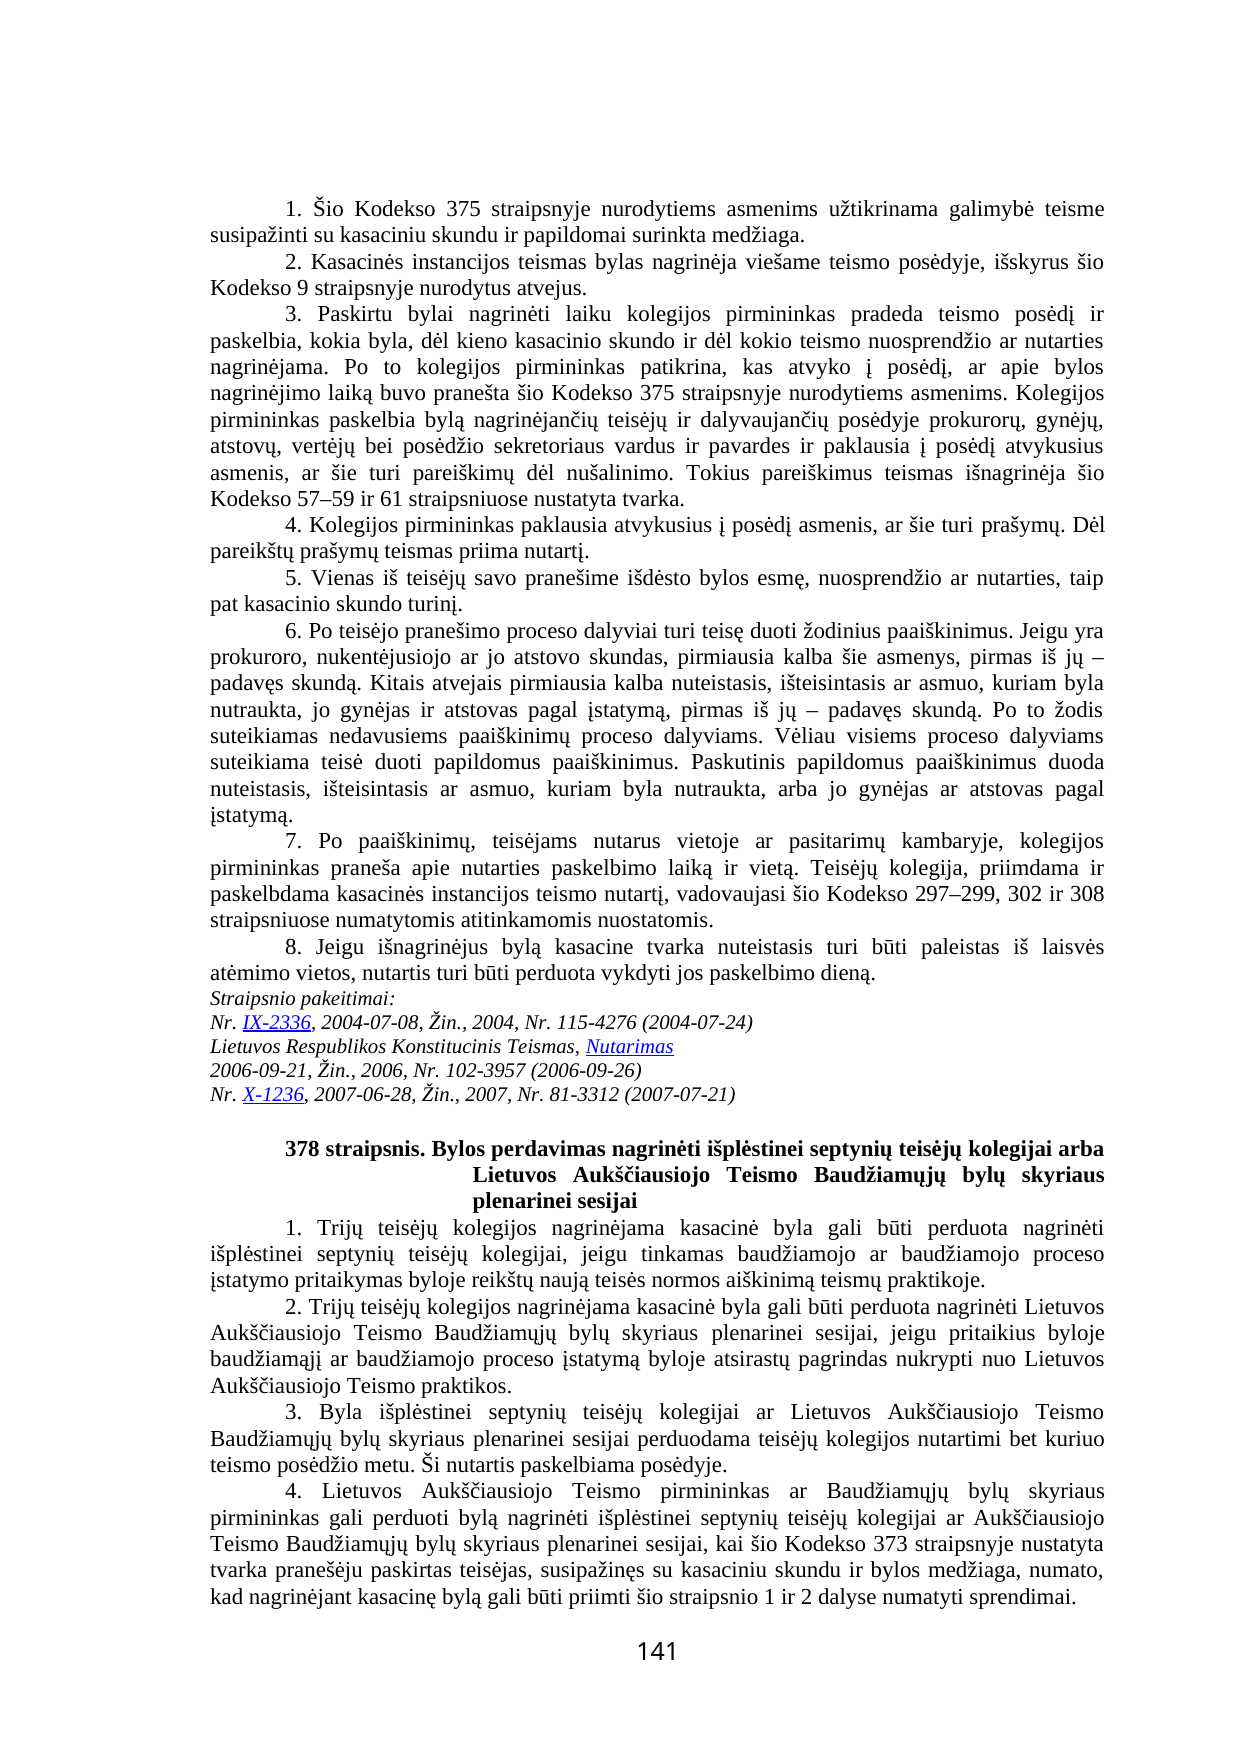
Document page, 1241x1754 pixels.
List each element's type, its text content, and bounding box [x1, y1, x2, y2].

text 5. Vienas iš teisėjų savo pranešime išdėsto bylos esmę, nuosprendžio ar nutarties, taip pat kasacinio skundo turinį. [210, 564, 1106, 617]
text Nr. IX-2336, 2004-07-08, Žin., 2004, Nr. 115-4276 (2004-07-24) [210, 1010, 1106, 1034]
text 4. Kolegijos pirmininkas paklausia atvykusius į posėdį asmenis, ar šie turi prašymų. Dėl pareikštų prašymų teismas priima nutartį. [210, 511, 1106, 564]
text 2006-09-21, Žin., 2006, Nr. 102-3957 (2006-09-26) [210, 1058, 1106, 1082]
text 8. Jeigu išnagrinėjus bylą kasacine tvarka nuteistasis turi būti paleistas iš laisvės atėmimo vietos, nutartis turi būti perduota vykdyti jos paskelbimo dieną. [210, 933, 1106, 986]
text Lietuvos Respublikos Konstitucinis Teismas, Nutarimas [210, 1034, 1106, 1058]
text 4. Lietuvos Aukščiausiojo Teismo pirmininkas ar Baudžiamųjų bylų skyriaus pirmininkas gali perduoti bylą nagrinėti išplėstinei septynių teisėjų kolegijai ar Aukščiausiojo Teismo Baudžiamųjų bylų skyriaus plenarinei sesijai, kai šio Kodekso 373 straipsnyje nustatyta tvarka pranešėju paskirtas teisėjas, susipažinęs su kasaciniu skundu ir bylos medžiaga, numato, kad nagrinėjant kasacinę bylą gali būti priimti šio straipsnio 1 ir 2 dalyse numatyti sprendimai. [210, 1477, 1106, 1609]
text 1. Šio Kodekso 375 straipsnyje nurodytiems asmenims užtikrinama galimybė teisme susipažinti su kasaciniu skundu ir papildomai surinkta medžiaga. [210, 195, 1106, 248]
text 2. Trijų teisėjų kolegijos nagrinėjama kasacinė byla gali būti perduota nagrinėti Lietuvos Aukščiausiojo Teismo Baudžiamųjų bylų skyriaus plenarinei sesijai, jeigu pritaikius byloje baudžiamąjį ar baudžiamojo proceso įstatymą byloje atsirastų pagrindas nukrypti nuo Lietuvos Aukščiausiojo Teismo praktikos. [210, 1293, 1106, 1398]
text 1. Trijų teisėjų kolegijos nagrinėjama kasacinė byla gali būti perduota nagrinėti išplėstinei septynių teisėjų kolegijai, jeigu tinkamas baudžiamojo ar baudžiamojo proceso įstatymo pritaikymas byloje reikštų naują teisės normos aiškinimą teismų praktikoje. [210, 1214, 1106, 1293]
text 3. Byla išplėstinei septynių teisėjų kolegijai ar Lietuvos Aukščiausiojo Teismo Baudžiamųjų bylų skyriaus plenarinei sesijai perduodama teisėjų kolegijos nutartimi bet kuriuo teismo posėdžio metu. Ši nutartis paskelbiama posėdyje. [210, 1398, 1106, 1477]
text 2. Kasacinės instancijos teismas bylas nagrinėja viešame teismo posėdyje, išskyrus šio Kodekso 9 straipsnyje nurodytus atvejus. [210, 248, 1106, 300]
text Straipsnio pakeitimai: [210, 986, 1106, 1010]
text 7. Po paaiškinimų, teisėjams nutarus vietoje ar pasitarimų kambaryje, kolegijos pirmininkas praneša apie nutarties paskelbimo laiką ir vietą. Teisėjų kolegija, priimdama ir paskelbdama kasacinės instancijos teismo nutartį, vadovaujasi šio Kodekso 297–299, 302 ir 308 straipsniuose numatytomis atitinkamomis nuostatomis. [210, 827, 1106, 933]
text 3. Paskirtu bylai nagrinėti laiku kolegijos pirmininkas pradeda teismo posėdį ir paskelbia, kokia byla, dėl kieno kasacinio skundo ir dėl kokio teismo nuosprendžio ar nutarties nagrinėjama. Po to kolegijos pirmininkas patikrina, kas atvyko į posėdį, ar apie bylos nagrinėjimo laiką buvo pranešta šio Kodekso 375 straipsnyje nurodytiems asmenims. Kolegijos pirmininkas paskelbia bylą nagrinėjančių teisėjų ir dalyvaujančių posėdyje prokurorų, gynėjų, atstovų, vertėjų bei posėdžio sekretoriaus vardus ir pavardes ir paklausia į posėdį atvykusius asmenis, ar šie turi pareiškimų dėl nušalinimo. Tokius pareiškimus teismas išnagrinėja šio Kodekso 57–59 ir 61 straipsniuose nustatyta tvarka. [210, 300, 1106, 511]
text 378 straipsnis. Bylos perdavimas nagrinėti išplėstinei septynių teisėjų kolegijai arba Lietuvos Aukščiausiojo Teismo Baudžiamųjų bylų skyriaus plenarinei sesijai [285, 1135, 1106, 1214]
text Nr. X-1236, 2007-06-28, Žin., 2007, Nr. 81-3312 (2007-07-21) [210, 1082, 1106, 1106]
text 6. Po teisėjo pranešimo proceso dalyviai turi teisę duoti žodinius paaiškinimus. Jeigu yra prokuroro, nukentėjusiojo ar jo atstovo skundas, pirmiausia kalba šie asmenys, pirmas iš jų – padavęs skundą. Kitais atvejais pirmiausia kalba nuteistasis, išteisintasis ar asmuo, kuriam byla nutraukta, jo gynėjas ir atstovas pagal įstatymą, pirmas iš jų – padavęs skundą. Po to žodis suteikiamas nedavusiems paaiškinimų proceso dalyviams. Vėliau visiems proceso dalyviams suteikiama teisė duoti papildomus paaiškinimus. Paskutinis papildomus paaiškinimus duoda nuteistasis, išteisintasis ar asmuo, kuriam byla nutraukta, arba jo gynėjas ar atstovas pagal įstatymą. [210, 617, 1106, 827]
